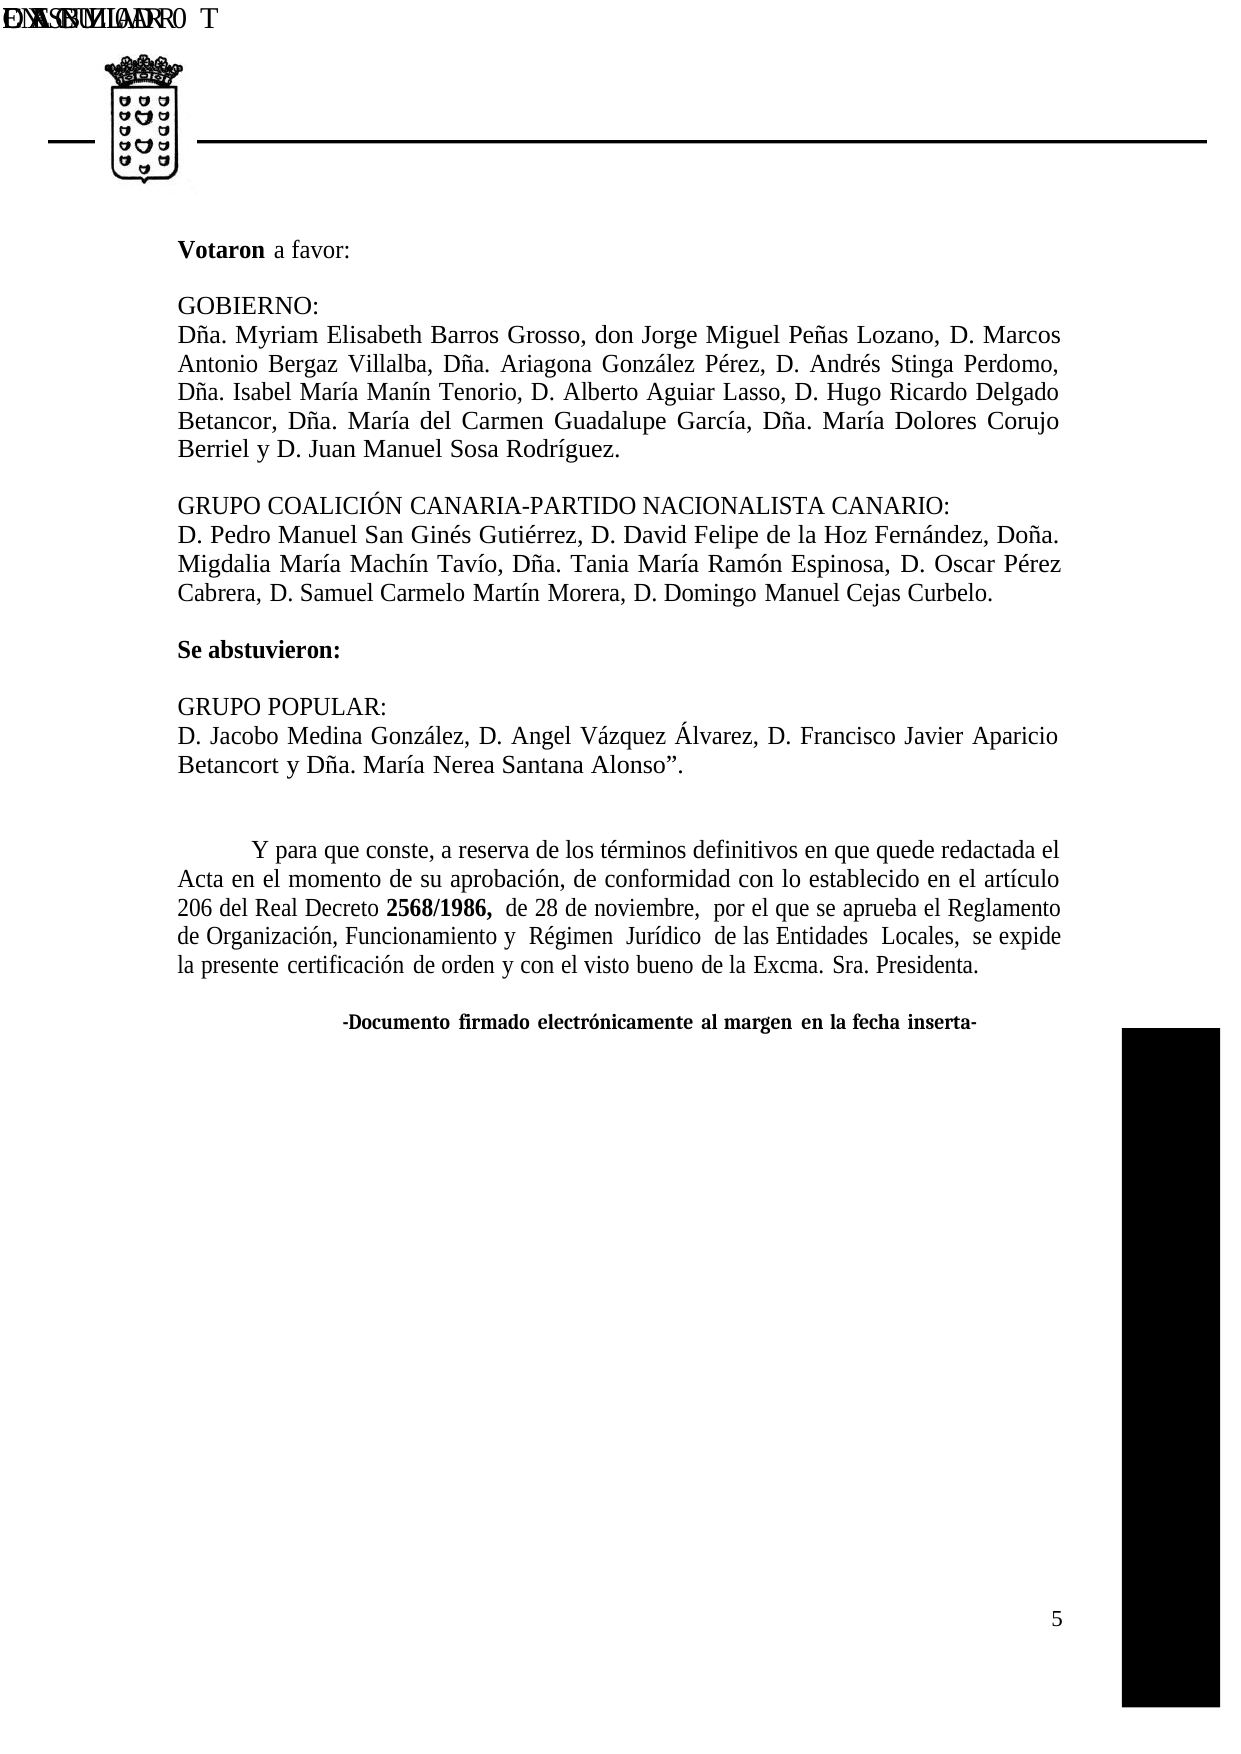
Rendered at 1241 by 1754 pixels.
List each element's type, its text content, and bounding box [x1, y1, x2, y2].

picture [95, 38, 197, 194]
subtitle Se abstuvieron: [177, 634, 1217, 664]
text D. Jacobo Medina González, D. Angel Vázquez Álvarez, D. Francisco Javier Aparicio Betancort y Dña. María Nerea Santana Alonso”. [177, 721, 1060, 779]
text GOBIERNO: [177, 291, 1217, 320]
text GRUPO COALICIÓN CANARIA-PARTIDO NACIONALISTA CANARIO: [177, 491, 1217, 521]
text -Documento firmado electrónicamente al margen en la fecha inserta- [342, 1010, 1217, 1035]
text Dña. Myriam Elisabeth Barros Grosso, don Jorge Miguel Peñas Lozano, D. Marcos Antonio Bergaz Villalba, Dña. Ariagona González Pérez, D. Andrés Stinga Perdomo, Dña. Isabel María Manín Tenorio, D. Alberto Aguiar Lasso, D. Hugo Ricardo Delgado Betancor, Dña. María del Carmen Guadalupe García, Dña. María Dolores Corujo Berriel y D. Juan Manuel Sosa Rodríguez. [177, 321, 1061, 463]
text GRUPO POPULAR: [177, 691, 1217, 721]
text D. Pedro Manuel San Ginés Gutiérrez, D. David Felipe de la Hoz Fernández, Doña. Migdalia María Machín Tavío, Dña. Tania María Ramón Espinosa, D. Oscar Pérez Cabrera, D. Samuel Carmelo Martín Morera, D. Domingo Manuel Cejas Curbelo. [177, 521, 1061, 607]
text Votaron a favor: [177, 234, 1217, 264]
text Y para que conste, a reserva de los términos definitivos en que quede redactada el Acta en el momento de su aprobación, de conformidad con lo establecido en el artículo 206 del Real Decreto 2568/1986, de 28 de noviembre, por el que se aprueba el Reglamento de Organización, Funcionamiento y Régimen Jurídico de las Entidades Locales, se expide la presente certificación de orden y con el visto bueno de la Excma. Sra. Presidenta. [177, 836, 1062, 979]
